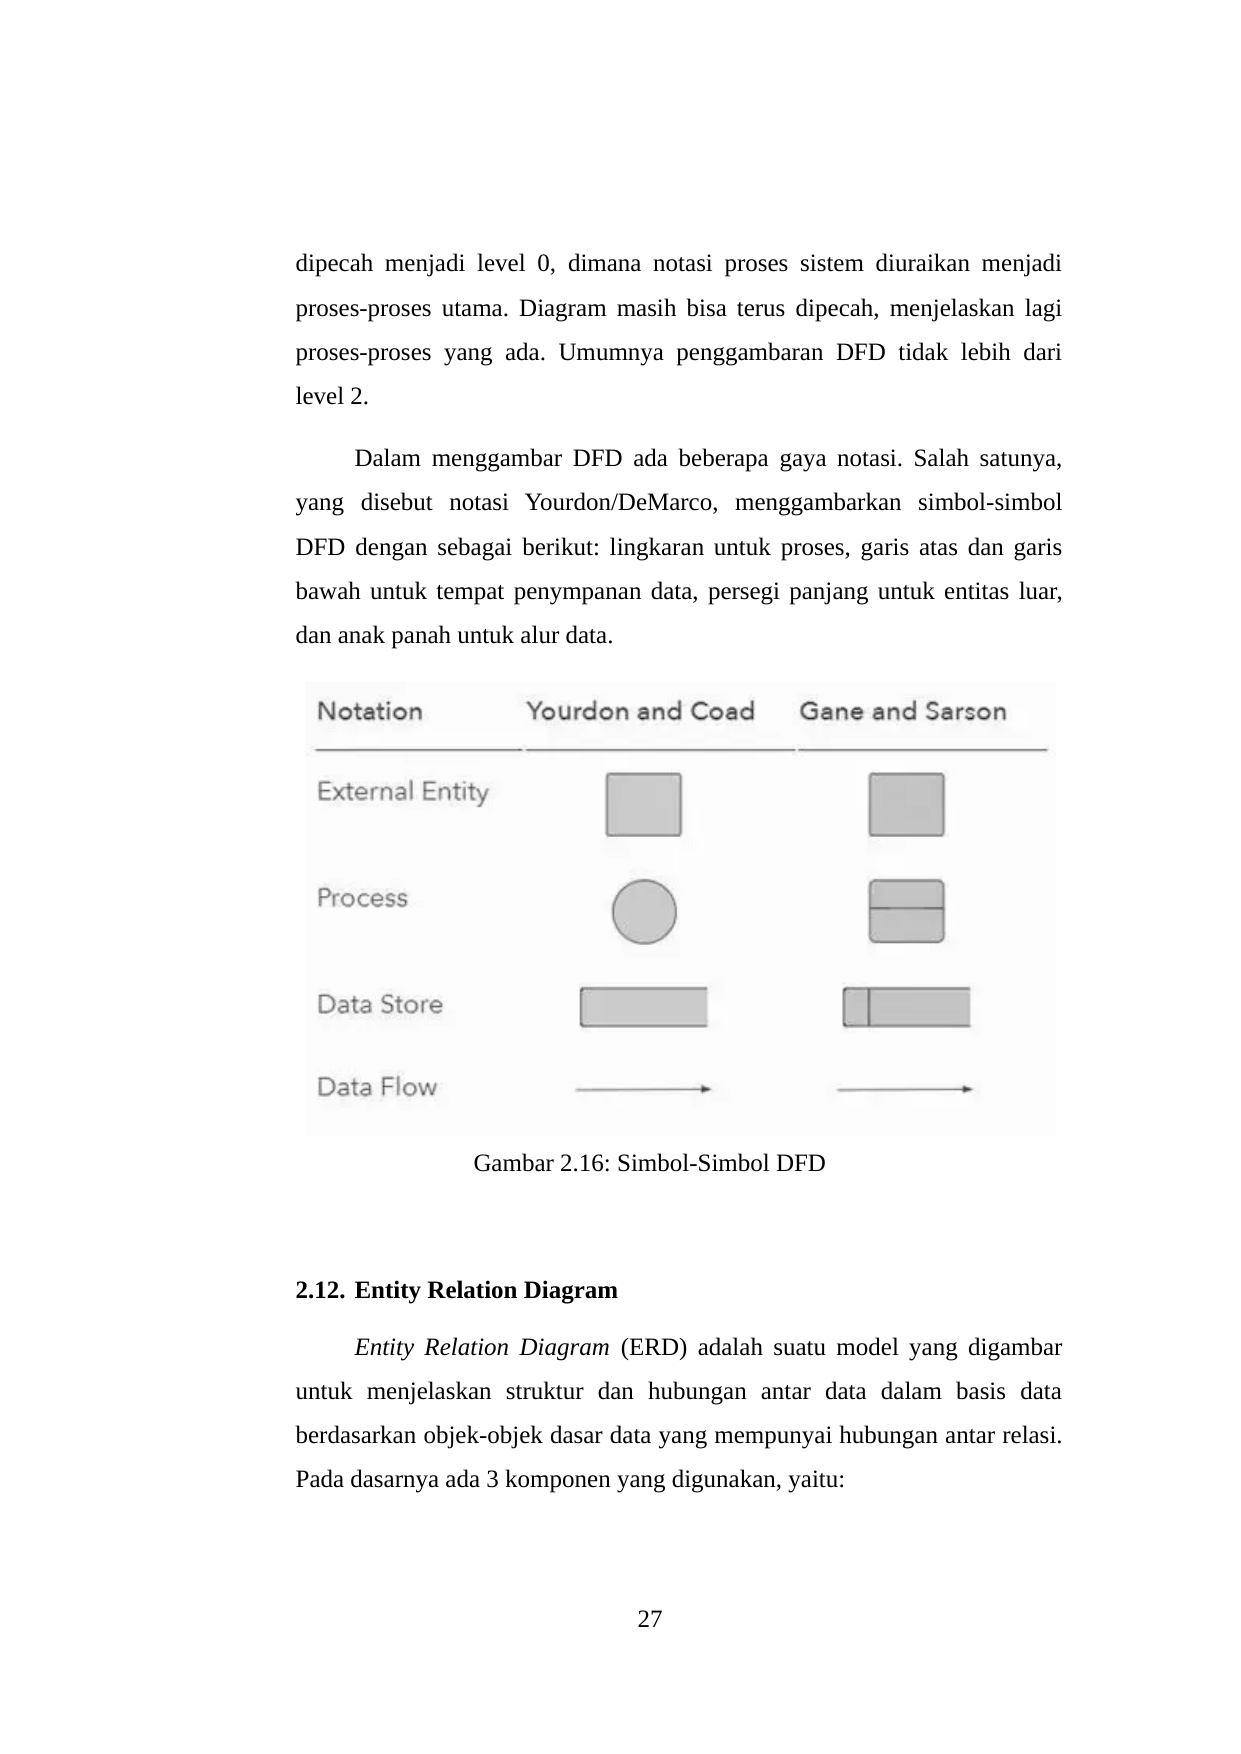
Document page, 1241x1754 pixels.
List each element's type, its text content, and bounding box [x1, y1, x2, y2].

text Entity Relation Diagram (ERD) adalah suatu model yang digambar untuk menjelaskan struktur dan hubungan antar data dalam basis data berdasarkan objek-objek dasar data yang mempunyai hubungan antar relasi. Pada dasarnya ada 3 komponen yang digunakan, yaitu: [295, 1319, 1063, 1497]
list Gambar 2.16: Simbol-Simbol DFD [274, 1136, 1025, 1180]
list Dalam menggambar DFD ada beberapa gaya notasi. Salah satunya, yang disebut notasi Yourdon/DeMarco, menggambarkan simbol-simbol DFD dengan sebagai berikut: lingkaran untuk proses, garis atas dan garis bawah untuk tempat penympanan data, persegi panjang untuk entitas luar, dan anak panah untuk alur data. [295, 431, 1063, 652]
subtitle Entity Relation Diagram [295, 1263, 1063, 1307]
list dipecah menjadi level 0, dimana notasi proses sistem diuraikan menjadi proses-proses utama. Diagram masih bisa terus dipecah, menjelaskan lagi proses-proses yang ada. Umumnya penggambaran DFD tidak lebih dari level 2. [295, 236, 1063, 413]
picture [305, 682, 1057, 1136]
